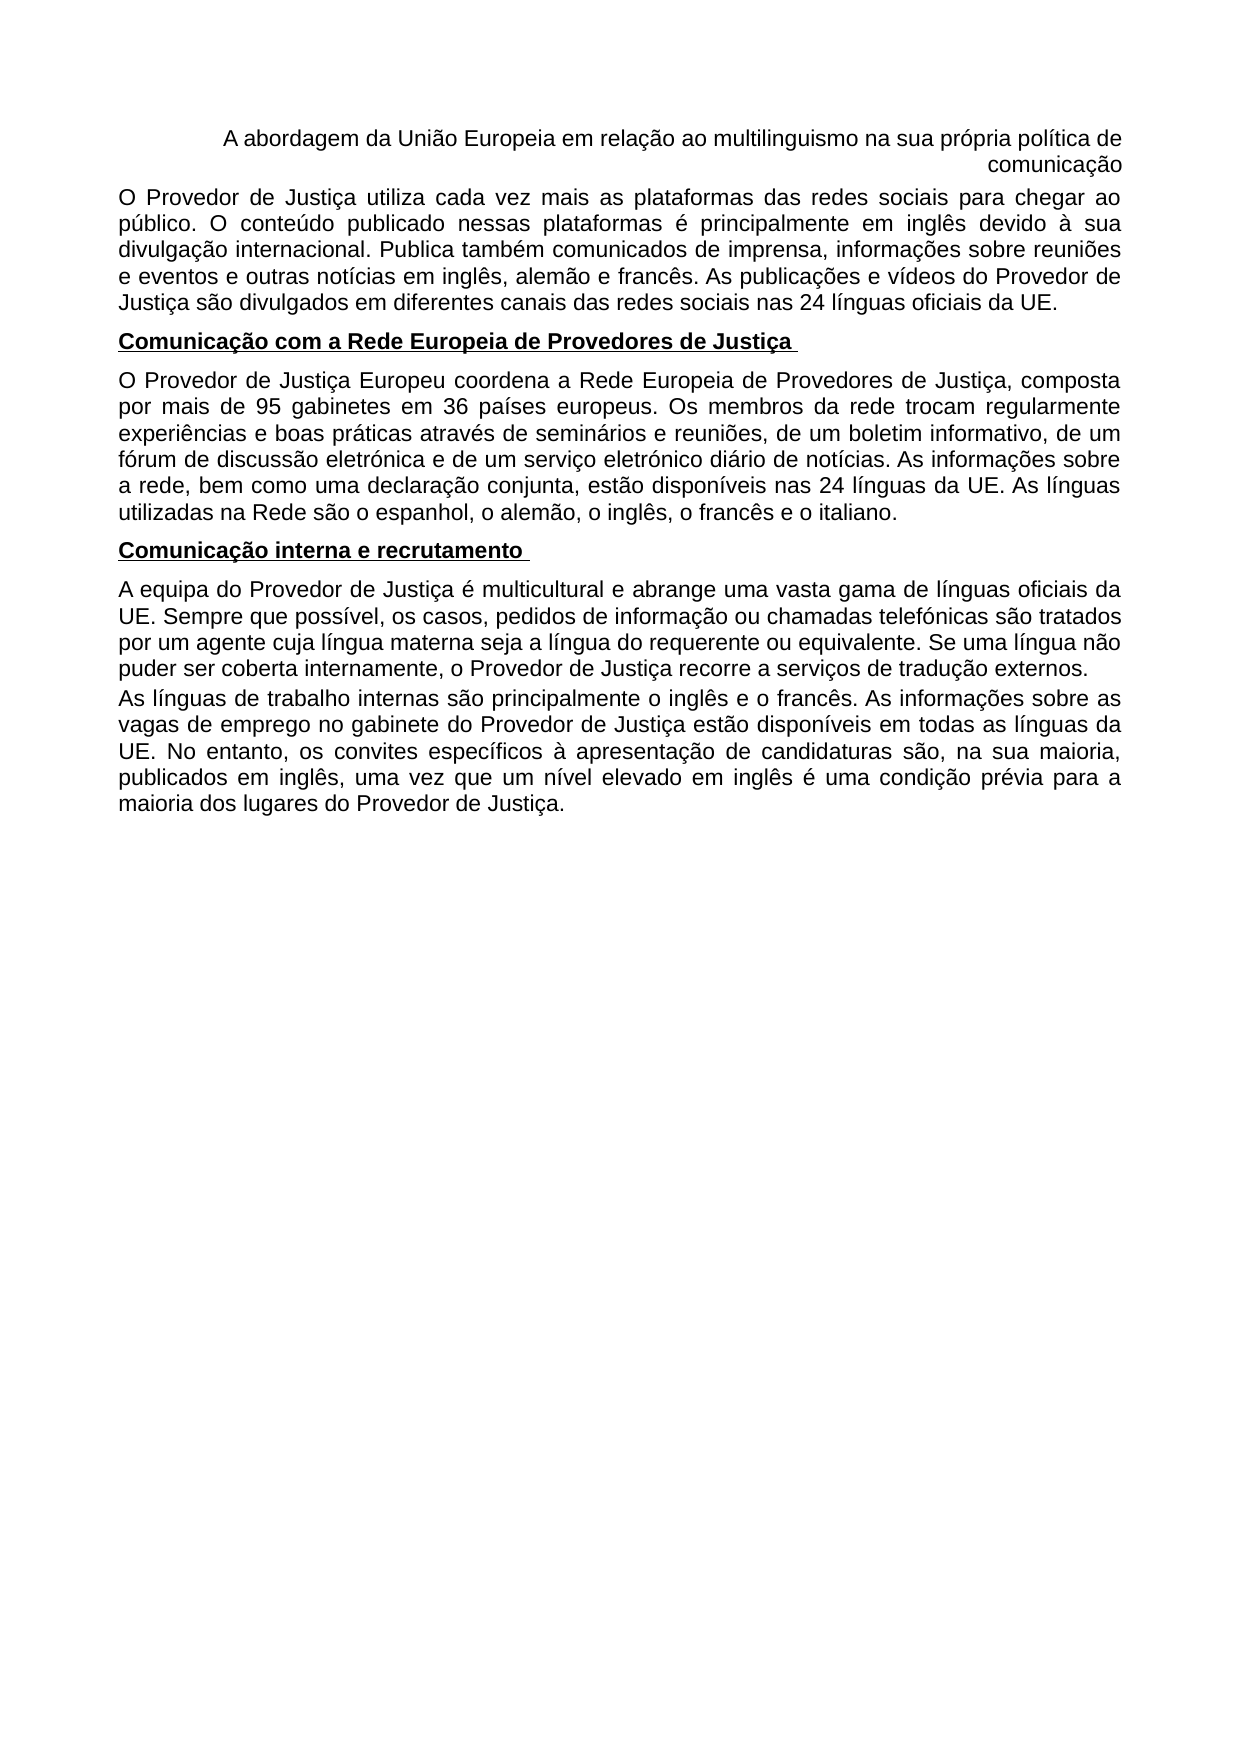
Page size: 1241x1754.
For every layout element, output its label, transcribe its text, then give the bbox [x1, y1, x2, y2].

text O Provedor de Justiça Europeu coordena a Rede Europeia de Provedores de Justiça, composta por mais de 95 gabinetes em 36 países europeus. Os membros da rede trocam regularmente experiências e boas práticas através de seminários e reuniões, de um boletim informativo, de um fórum de discussão eletrónica e de um serviço eletrónico diário de notícias. As informações sobre a rede, bem como uma declaração conjunta, estão disponíveis nas 24 línguas da UE. As línguas utilizadas na Rede são o espanhol, o alemão, o inglês, o francês e o italiano. [118, 367, 1122, 525]
text O Provedor de Justiça utiliza cada vez mais as plataformas das redes sociais para chegar ao público. O conteúdo publicado nessas plataformas é principalmente em inglês devido à sua divulgação internacional. Publica também comunicados de imprensa, informações sobre reuniões e eventos e outras notícias em inglês, alemão e francês. As publicações e vídeos do Provedor de Justiça são divulgados em diferentes canais das redes sociais nas 24 línguas oficiais da UE. [118, 184, 1122, 316]
subtitle Comunicação com a Rede Europeia de Provedores de Justiça [118, 328, 1122, 354]
text A equipa do Provedor de Justiça é multicultural e abrange uma vasta gama de línguas oficiais da UE. Sempre que possível, os casos, pedidos de informação ou chamadas telefónicas são tratados por um agente cuja língua materna seja a língua do requerente ou equivalente. Se uma língua não puder ser coberta internamente, o Provedor de Justiça recorre a serviços de tradução externos. [118, 576, 1122, 682]
subtitle Comunicação interna e recrutamento [118, 537, 1122, 564]
text As línguas de trabalho internas são principalmente o inglês e o francês. As informações sobre as vagas de emprego no gabinete do Provedor de Justiça estão disponíveis em todas as línguas da UE. No entanto, os convites específicos à apresentação de candidaturas são, na sua maioria, publicados em inglês, uma vez que um nível elevado em inglês é uma condição prévia para a maioria dos lugares do Provedor de Justiça. [118, 685, 1122, 817]
